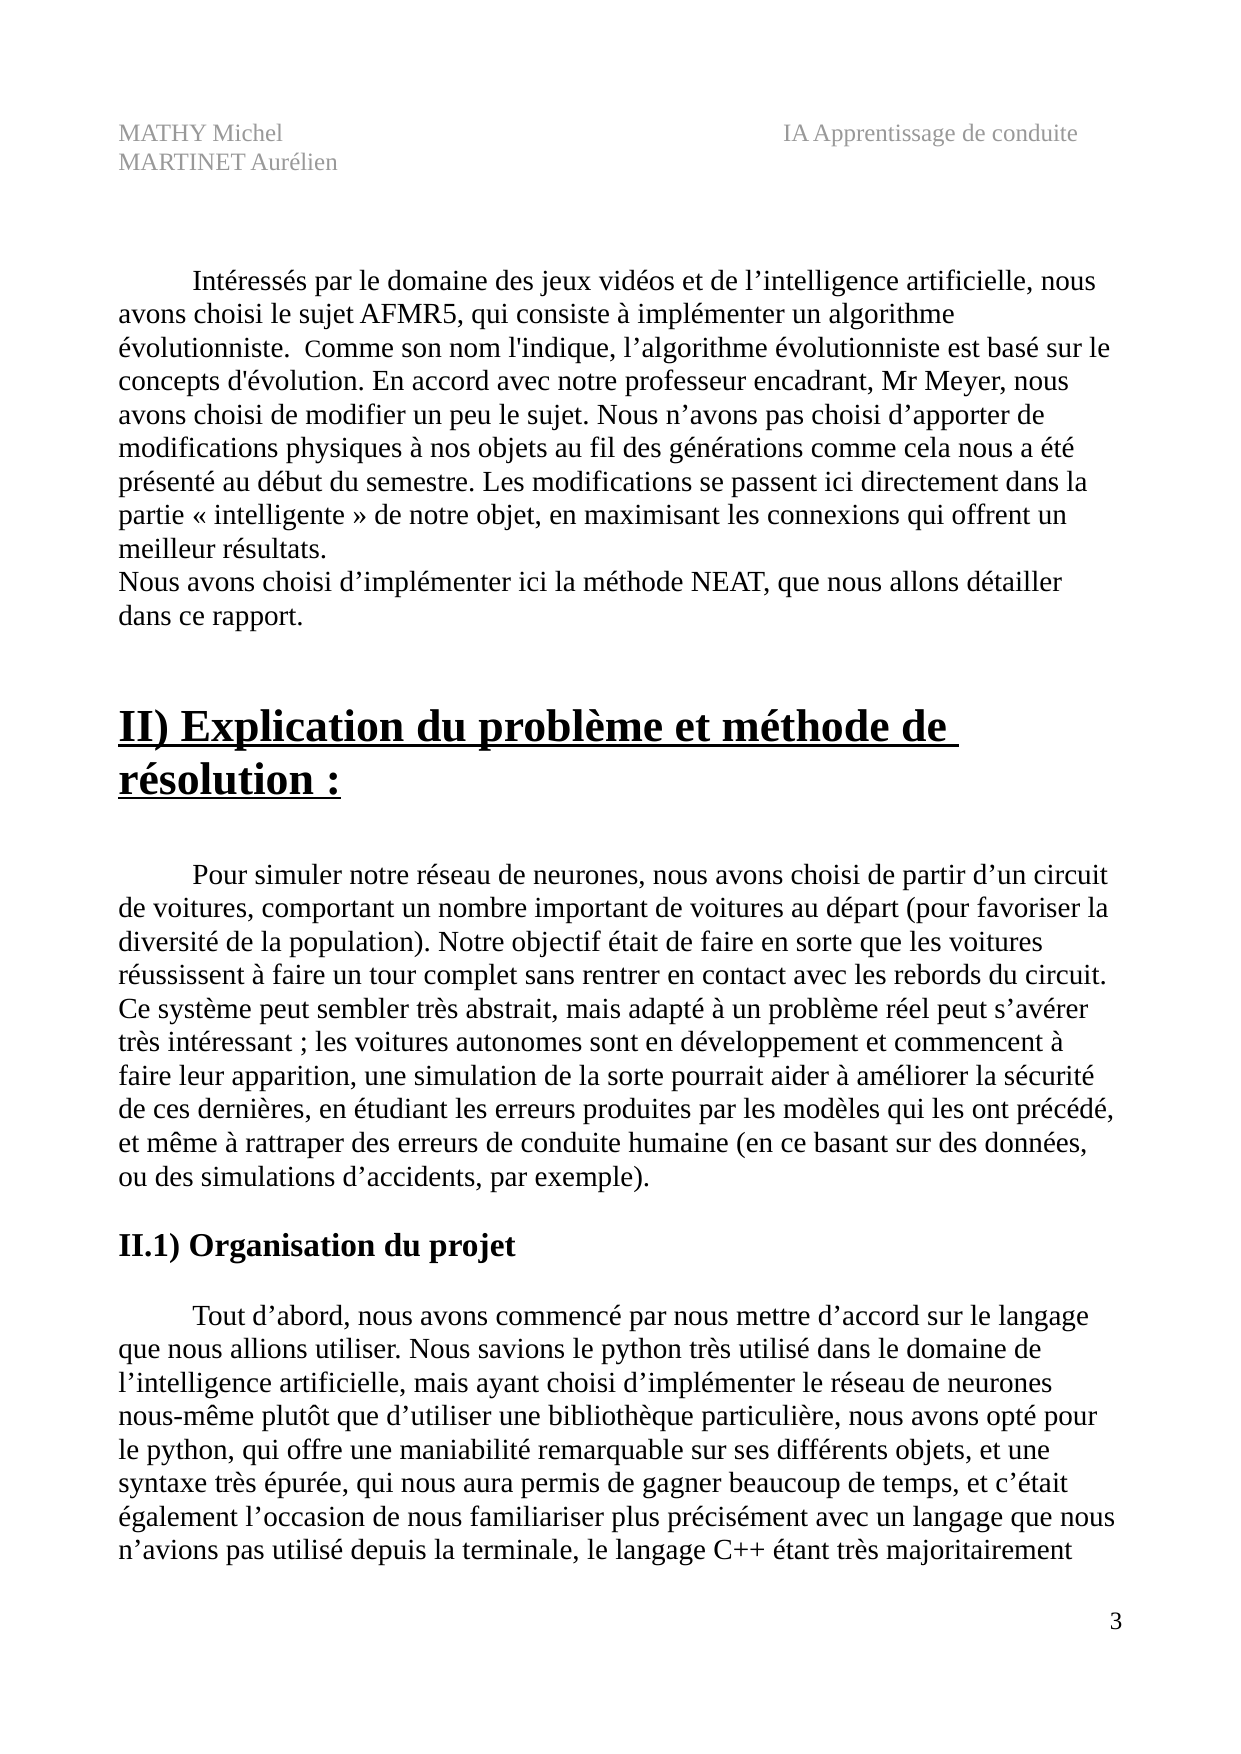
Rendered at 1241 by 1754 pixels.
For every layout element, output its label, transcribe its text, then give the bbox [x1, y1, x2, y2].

text Tout d’abord, nous avons commencé par nous mettre d’accord sur le langage que nous allions utiliser. Nous savions le python très utilisé dans le domaine de l’intelligence artificielle, mais ayant choisi d’implémenter le réseau de neurones nous-même plutôt que d’utiliser une bibliothèque particulière, nous avons opté pour le python, qui offre une maniabilité remarquable sur ses différents objets, et une syntaxe très épurée, qui nous aura permis de gagner beaucoup de temps, et c’était également l’occasion de nous familiariser plus précisément avec un langage que nous n’avions pas utilisé depuis la terminale, le langage C++ étant très majoritairement [118, 1298, 1122, 1566]
text Pour simuler notre réseau de neurones, nous avons choisi de partir d’un circuit de voitures, comportant un nombre important de voitures au départ (pour favoriser la diversité de la population). Notre objectif était de faire en sorte que les voitures réussissent à faire un tour complet sans rentrer en contact avec les rebords du circuit. Ce système peut sembler très abstrait, mais adapté à un problème réel peut s’avérer très intéressant ; les voitures autonomes sont en développement et commencent à faire leur apparition, une simulation de la sorte pourrait aider à améliorer la sécurité de ces dernières, en étudiant les erreurs produites par les modèles qui les ont précédé, et même à rattraper des erreurs de conduite humaine (en ce basant sur des données, ou des simulations d’accidents, par exemple). [118, 857, 1122, 1192]
text II.1) Organisation du projet [118, 1226, 1122, 1264]
text Intéressés par le domaine des jeux vidéos et de l’intelligence artificielle, nous avons choisi le sujet AFMR5, qui consiste à implémenter un algorithme évolutionniste. Comme son nom l'indique, l’algorithme évolutionniste est basé sur le concepts d'évolution. En accord avec notre professeur encadrant, Mr Meyer, nous avons choisi de modifier un peu le sujet. Nous n’avons pas choisi d’apporter de modifications physiques à nos objets au fil des générations comme cela nous a été présenté au début du semestre. Les modifications se passent ici directement dans la partie « intelligente » de notre objet, en maximisant les connexions qui offrent un meilleur résultats. [118, 263, 1122, 564]
text Nous avons choisi d’implémenter ici la méthode NEAT, que nous allons détailler dans ce rapport. [118, 564, 1122, 632]
text II) Explication du problème et méthode de résolution : [118, 699, 1122, 804]
